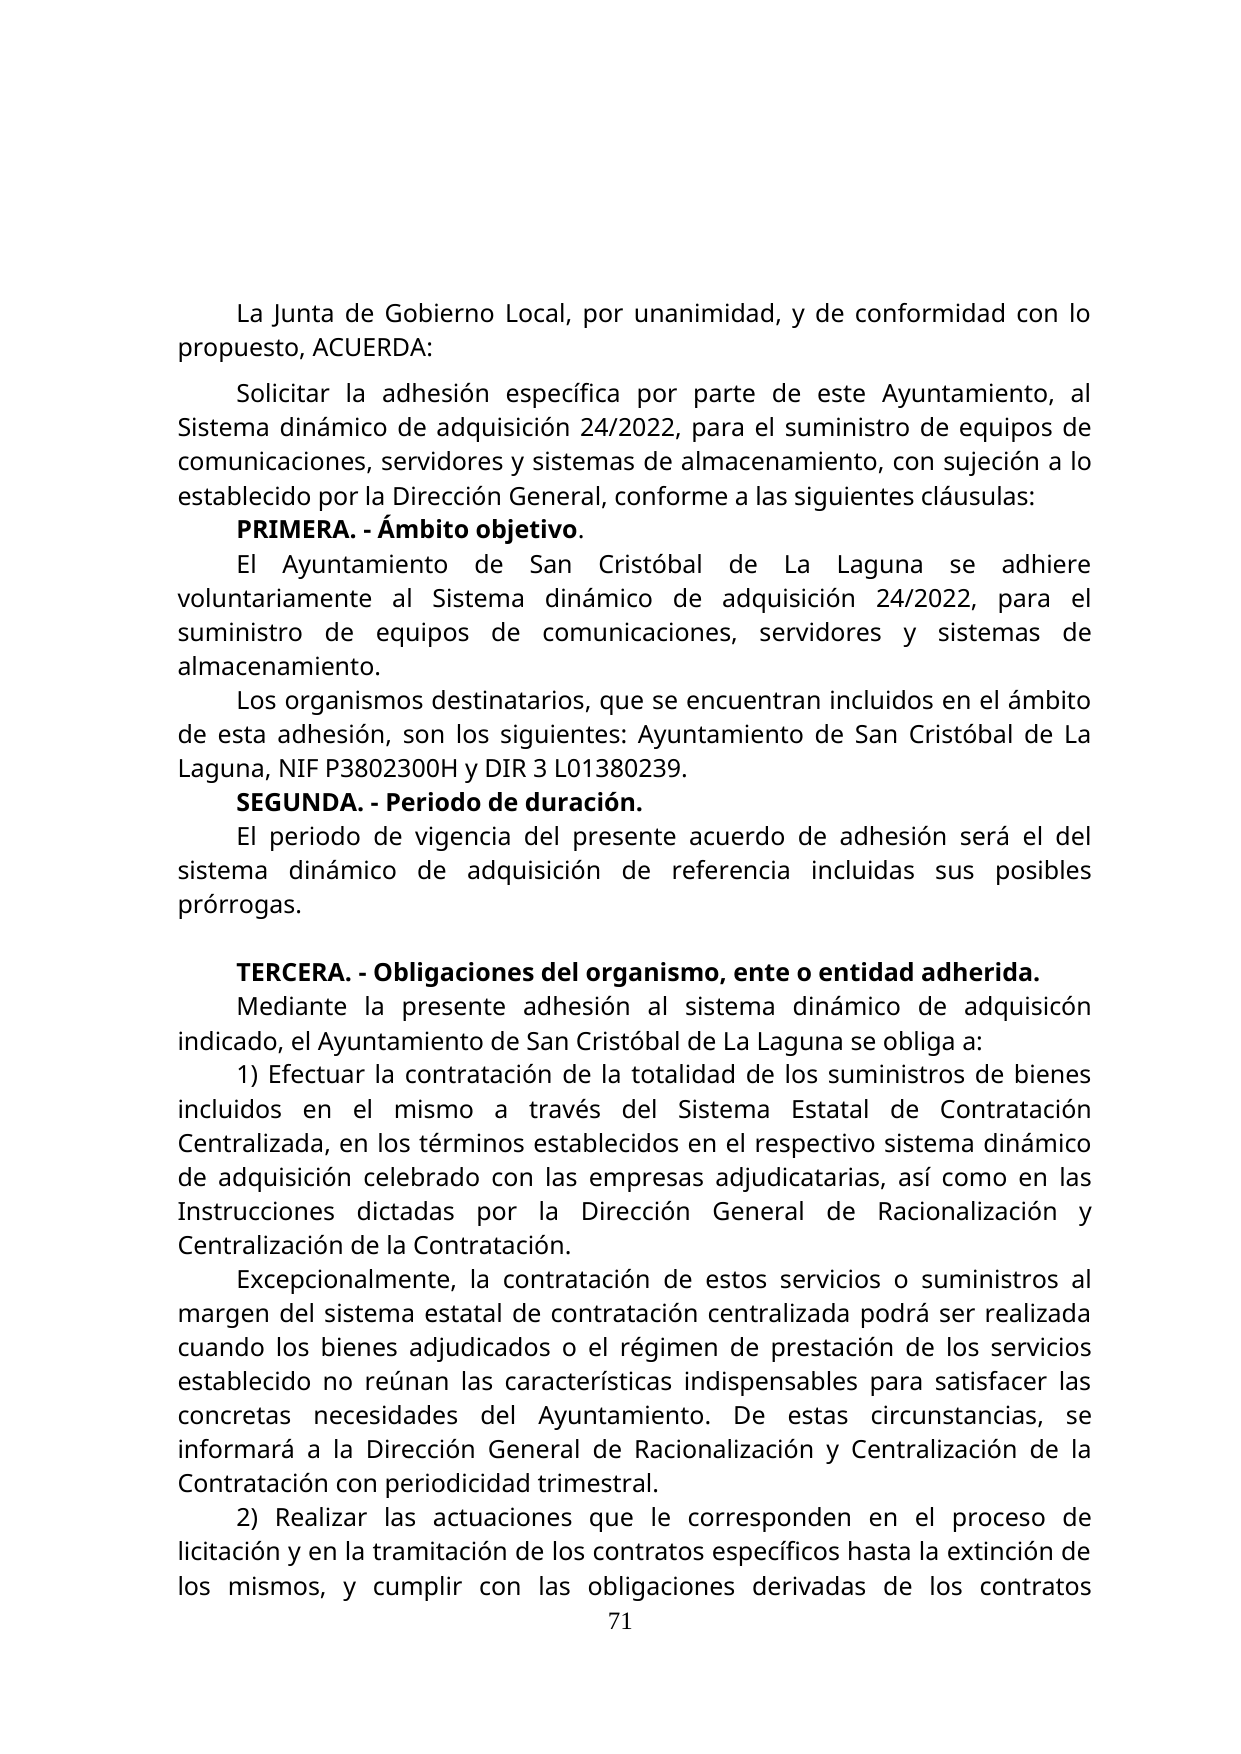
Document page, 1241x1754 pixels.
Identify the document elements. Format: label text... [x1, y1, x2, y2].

text El Ayuntamiento de San Cristóbal de La Laguna se adhiere voluntariamente al Sistema dinámico de adquisición 24/2022, para el suministro de equipos de comunicaciones, servidores y sistemas de almacenamiento. [177, 546, 1093, 682]
text Solicitar la adhesión específica por parte de este Ayuntamiento, al Sistema dinámico de adquisición 24/2022, para el suministro de equipos de comunicaciones, servidores y sistemas de almacenamiento, con sujeción a lo establecido por la Dirección General, conforme a las siguientes cláusulas: [177, 376, 1093, 512]
text Excepcionalmente, la contratación de estos servicios o suministros al margen del sistema estatal de contratación centralizada podrá ser realizada cuando los bienes adjudicados o el régimen de prestación de los servicios establecido no reúnan las características indispensables para satisfacer las concretas necesidades del Ayuntamiento. De estas circunstancias, se informará a la Dirección General de Racionalización y Centralización de la Contratación con periodicidad trimestral. [177, 1262, 1093, 1500]
text La Junta de Gobierno Local, por unanimidad, y de conformidad con lo propuesto, ACUERDA: [177, 295, 1093, 363]
text SEGUNDA. - Periodo de duración. [177, 785, 1093, 819]
text TERCERA. - Obligaciones del organismo, ente o entidad adherida. [177, 955, 1093, 989]
text 2) Realizar las actuaciones que le corresponden en el proceso de licitación y en la tramitación de los contratos específicos hasta la extinción de los mismos, y cumplir con las obligaciones derivadas de los contratos [177, 1500, 1093, 1602]
text PRIMERA. - Ámbito objetivo. [177, 512, 1093, 546]
text Mediante la presente adhesión al sistema dinámico de adquisicón indicado, el Ayuntamiento de San Cristóbal de La Laguna se obliga a: [177, 989, 1093, 1057]
text Los organismos destinatarios, que se encuentran incluidos en el ámbito de esta adhesión, son los siguientes: Ayuntamiento de San Cristóbal de La Laguna, NIF P3802300H y DIR 3 L01380239. [177, 682, 1093, 785]
text 1) Efectuar la contratación de la totalidad de los suministros de bienes incluidos en el mismo a través del Sistema Estatal de Contratación Centralizada, en los términos establecidos en el respectivo sistema dinámico de adquisición celebrado con las empresas adjudicatarias, así como en las Instrucciones dictadas por la Dirección General de Racionalización y Centralización de la Contratación. [177, 1057, 1093, 1262]
text El periodo de vigencia del presente acuerdo de adhesión será el del sistema dinámico de adquisición de referencia incluidas sus posibles prórrogas. [177, 819, 1093, 921]
